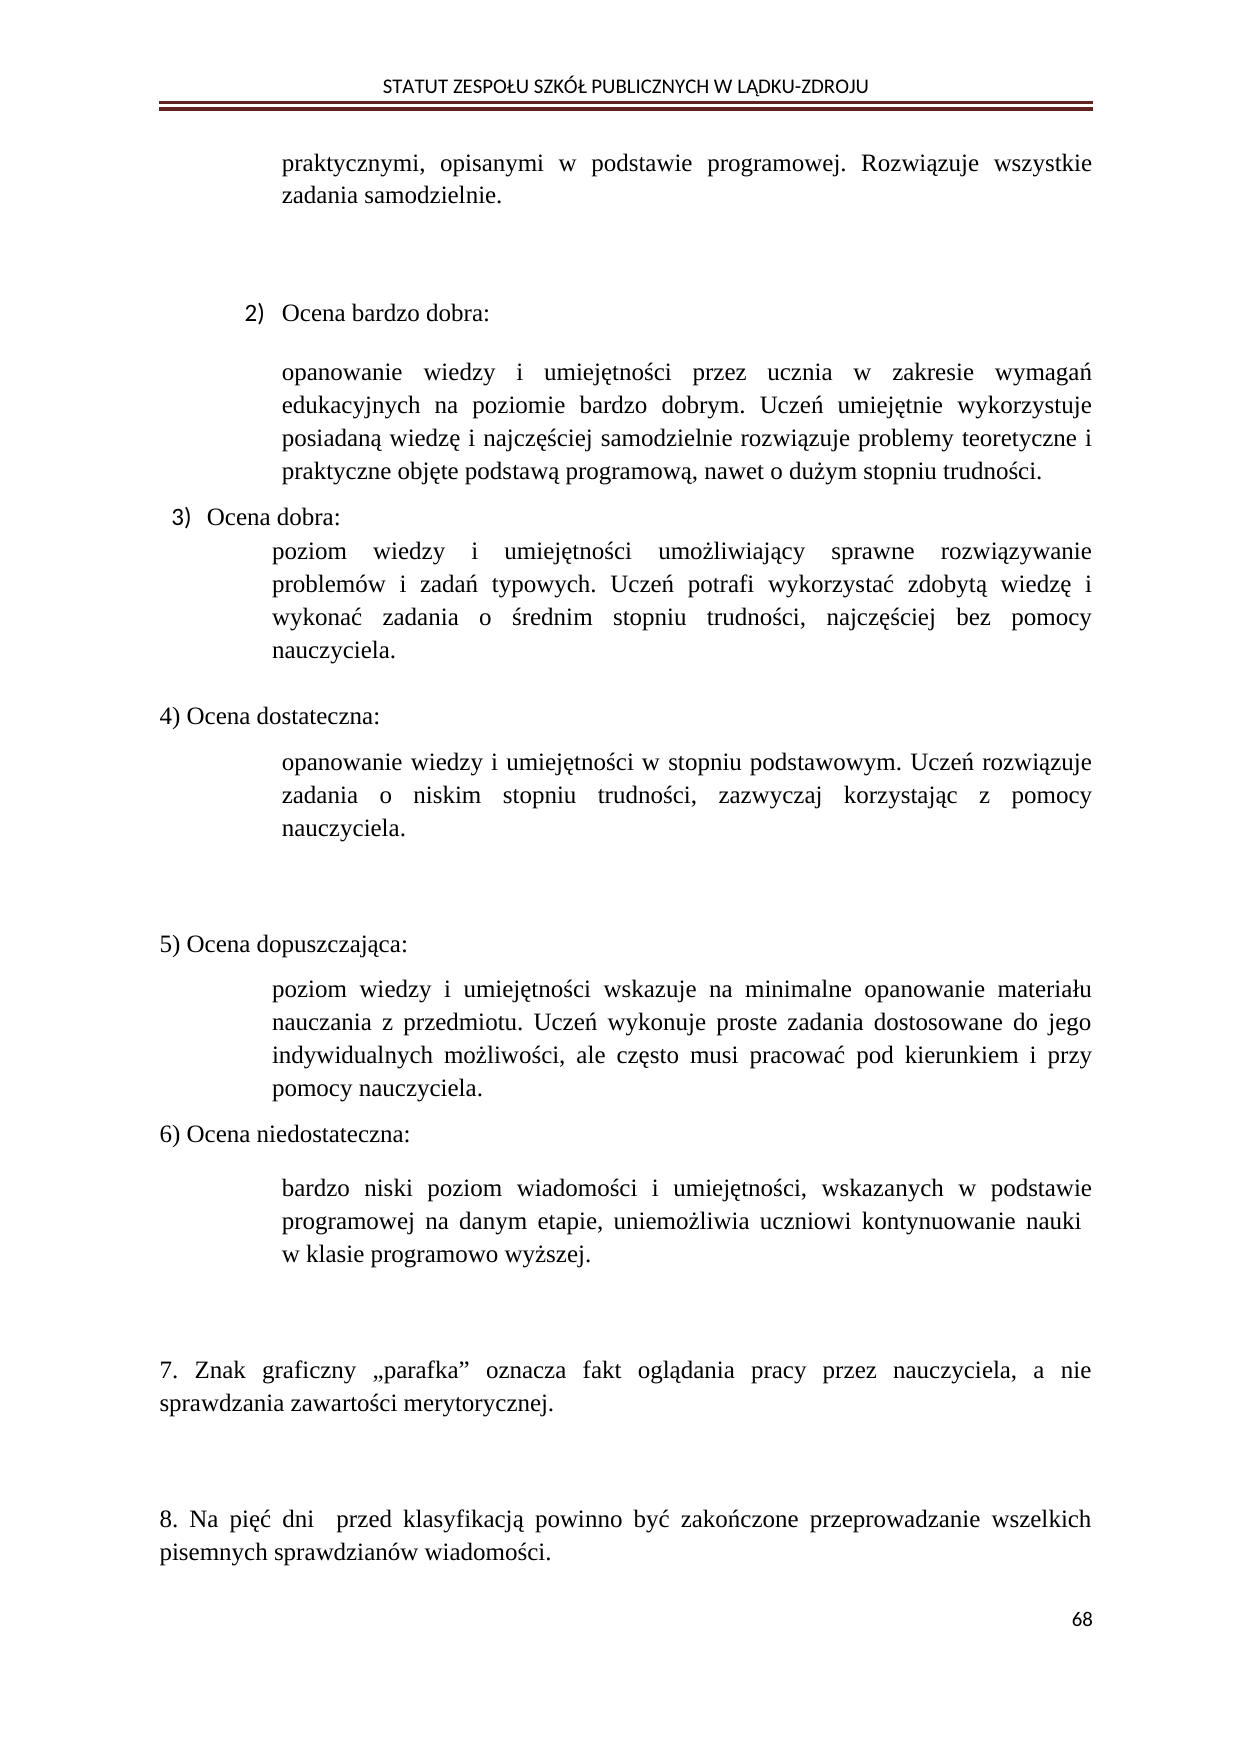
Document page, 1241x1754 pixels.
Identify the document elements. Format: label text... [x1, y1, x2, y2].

list Ocena bardzo dobra: [244, 297, 1093, 327]
list Ocena dobra: [171, 501, 1093, 532]
text opanowanie wiedzy i umiejętności przez ucznia w zakresie wymagań edukacyjnych na poziomie bardzo dobrym. Uczeń umiejętnie wykorzystuje posiadaną wiedzę i najczęściej samodzielnie rozwiązuje problemy teoretyczne i praktyczne objęte podstawą programową, nawet o dużym stopniu trudności. [282, 357, 1093, 484]
text 8. Na pięć dni przed klasyfikacją powinno być zakończone przeprowadzanie wszelkich pisemnych sprawdzianów wiadomości. [159, 1504, 1093, 1566]
text 5) Ocena dopuszczająca: [159, 929, 1093, 958]
text opanowanie wiedzy i umiejętności w stopniu podstawowym. Uczeń rozwiązuje zadania o niskim stopniu trudności, zazwyczaj korzystając z pomocy nauczyciela. [282, 747, 1093, 842]
text praktycznymi, opisanymi w podstawie programowej. Rozwiązuje wszystkie zadania samodzielnie. [282, 148, 1093, 209]
list poziom wiedzy i umiejętności umożliwiający sprawne rozwiązywanie problemów i zadań typowych. Uczeń potrafi wykorzystać zdobytą wiedzę i wykonać zadania o średnim stopniu trudności, najczęściej bez pomocy nauczyciela. [272, 536, 1093, 664]
list 4) Ocena dostateczna: [159, 701, 1093, 730]
list poziom wiedzy i umiejętności wskazuje na minimalne opanowanie materiału nauczania z przedmiotu. Uczeń wykonuje proste zadania dostosowane do jego indywidualnych możliwości, ale często musi pracować pod kierunkiem i przy pomocy nauczyciela. [272, 974, 1093, 1102]
text bardzo niski poziom wiadomości i umiejętności, wskazanych w podstawie programowej na danym etapie, uniemożliwia uczniowi kontynuowanie nauki w klasie programowo wyższej. [282, 1173, 1093, 1268]
text 6) Ocena niedostateczna: [159, 1119, 1093, 1148]
text 7. Znak graficzny „parafka” oznacza fakt oglądania pracy przez nauczyciela, a nie sprawdzania zawartości merytorycznej. [159, 1355, 1093, 1417]
